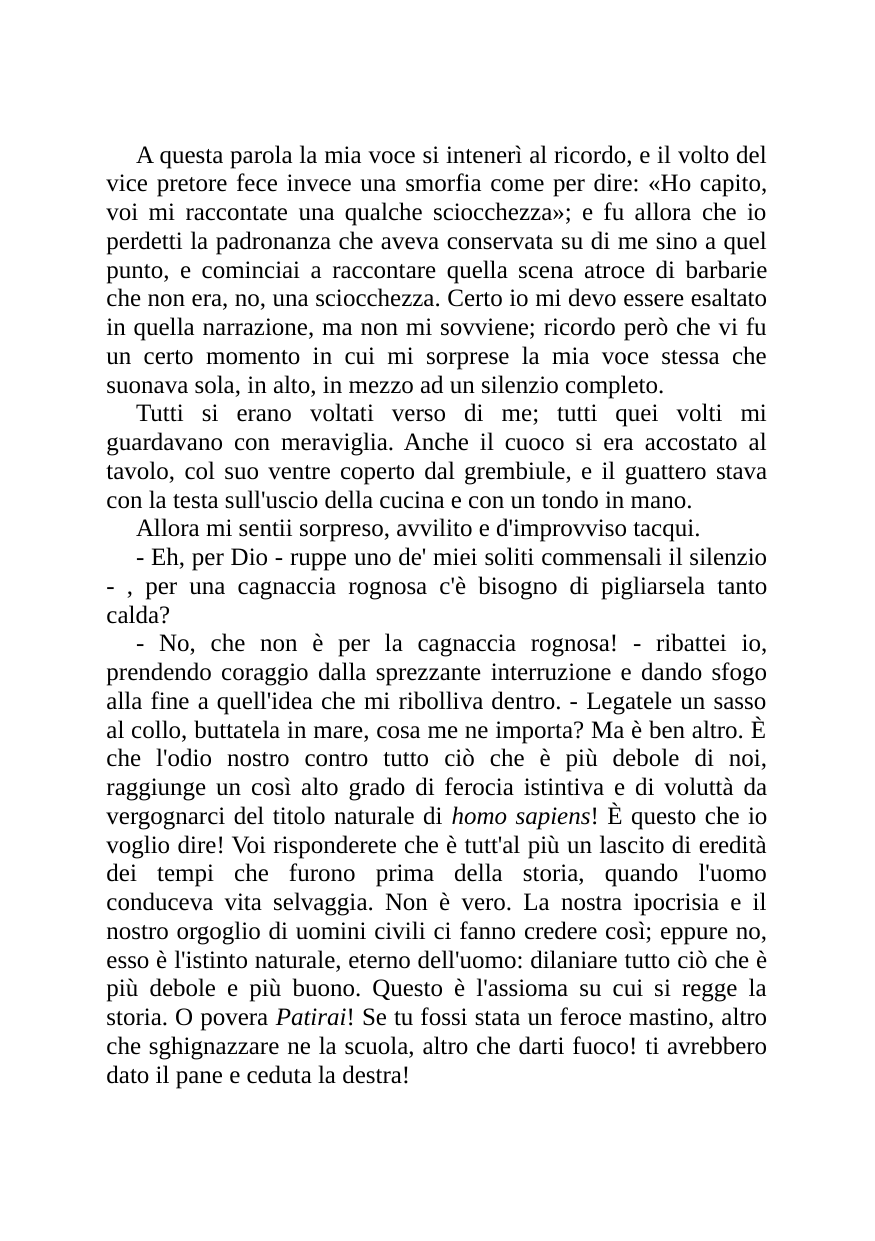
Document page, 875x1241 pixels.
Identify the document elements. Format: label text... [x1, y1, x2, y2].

text A questa parola la mia voce si intenerì al ricordo, e il volto del vice pretore fece invece una smorfia come per dire: «Ho capito, voi mi raccontate una qualche sciocchezza»; e fu allora che io perdetti la padronanza che aveva conservata su di me sino a quel punto, e cominciai a raccontare quella scena atroce di barbarie che non era, no, una sciocchezza. Certo io mi devo essere esaltato in quella narrazione, ma non mi sovviene; ricordo però che vi fu un certo momento in cui mi sorprese la mia voce stessa che suonava sola, in alto, in mezzo ad un silenzio completo. [106, 140, 768, 398]
text - No, che non è per la cagnaccia rognosa! - ribattei io, prendendo coraggio dalla sprezzante interruzione e dando sfogo alla fine a quell'idea che mi ribolliva dentro. - Legatele un sasso al collo, buttatela in mare, cosa me ne importa? Ma è ben altro. È che l'odio nostro contro tutto ciò che è più debole di noi, raggiunge un così alto grado di ferocia istintiva e di voluttà da vergognarci del titolo naturale di homo sapiens! È questo che io voglio dire! Voi risponderete che è tutt'al più un lascito di eredità dei tempi che furono prima della storia, quando l'uomo conduceva vita selvaggia. Non è vero. La nostra ipocrisia e il nostro orgoglio di uomini civili ci fanno credere così; eppure no, esso è l'istinto naturale, eterno dell'uomo: dilaniare tutto ciò che è più debole e più buono. Questo è l'assioma su cui si regge la storia. O povera Patirai! Se tu fossi stata un feroce mastino, altro che sghignazzare ne la scuola, altro che darti fuoco! ti avrebbero dato il pane e ceduta la destra! [106, 628, 768, 1088]
text Allora mi sentii sorpreso, avvilito e d'improvviso tacqui. [106, 513, 768, 542]
text - Eh, per Dio - ruppe uno de' miei soliti commensali il silenzio - , per una cagnaccia rognosa c'è bisogno di pigliarsela tanto calda? [106, 542, 768, 628]
text Tutti si erano voltati verso di me; tutti quei volti mi guardavano con meraviglia. Anche il cuoco si era accostato al tavolo, col suo ventre coperto dal grembiule, e il guattero stava con la testa sull'uscio della cucina e con un tondo in mano. [106, 398, 768, 513]
